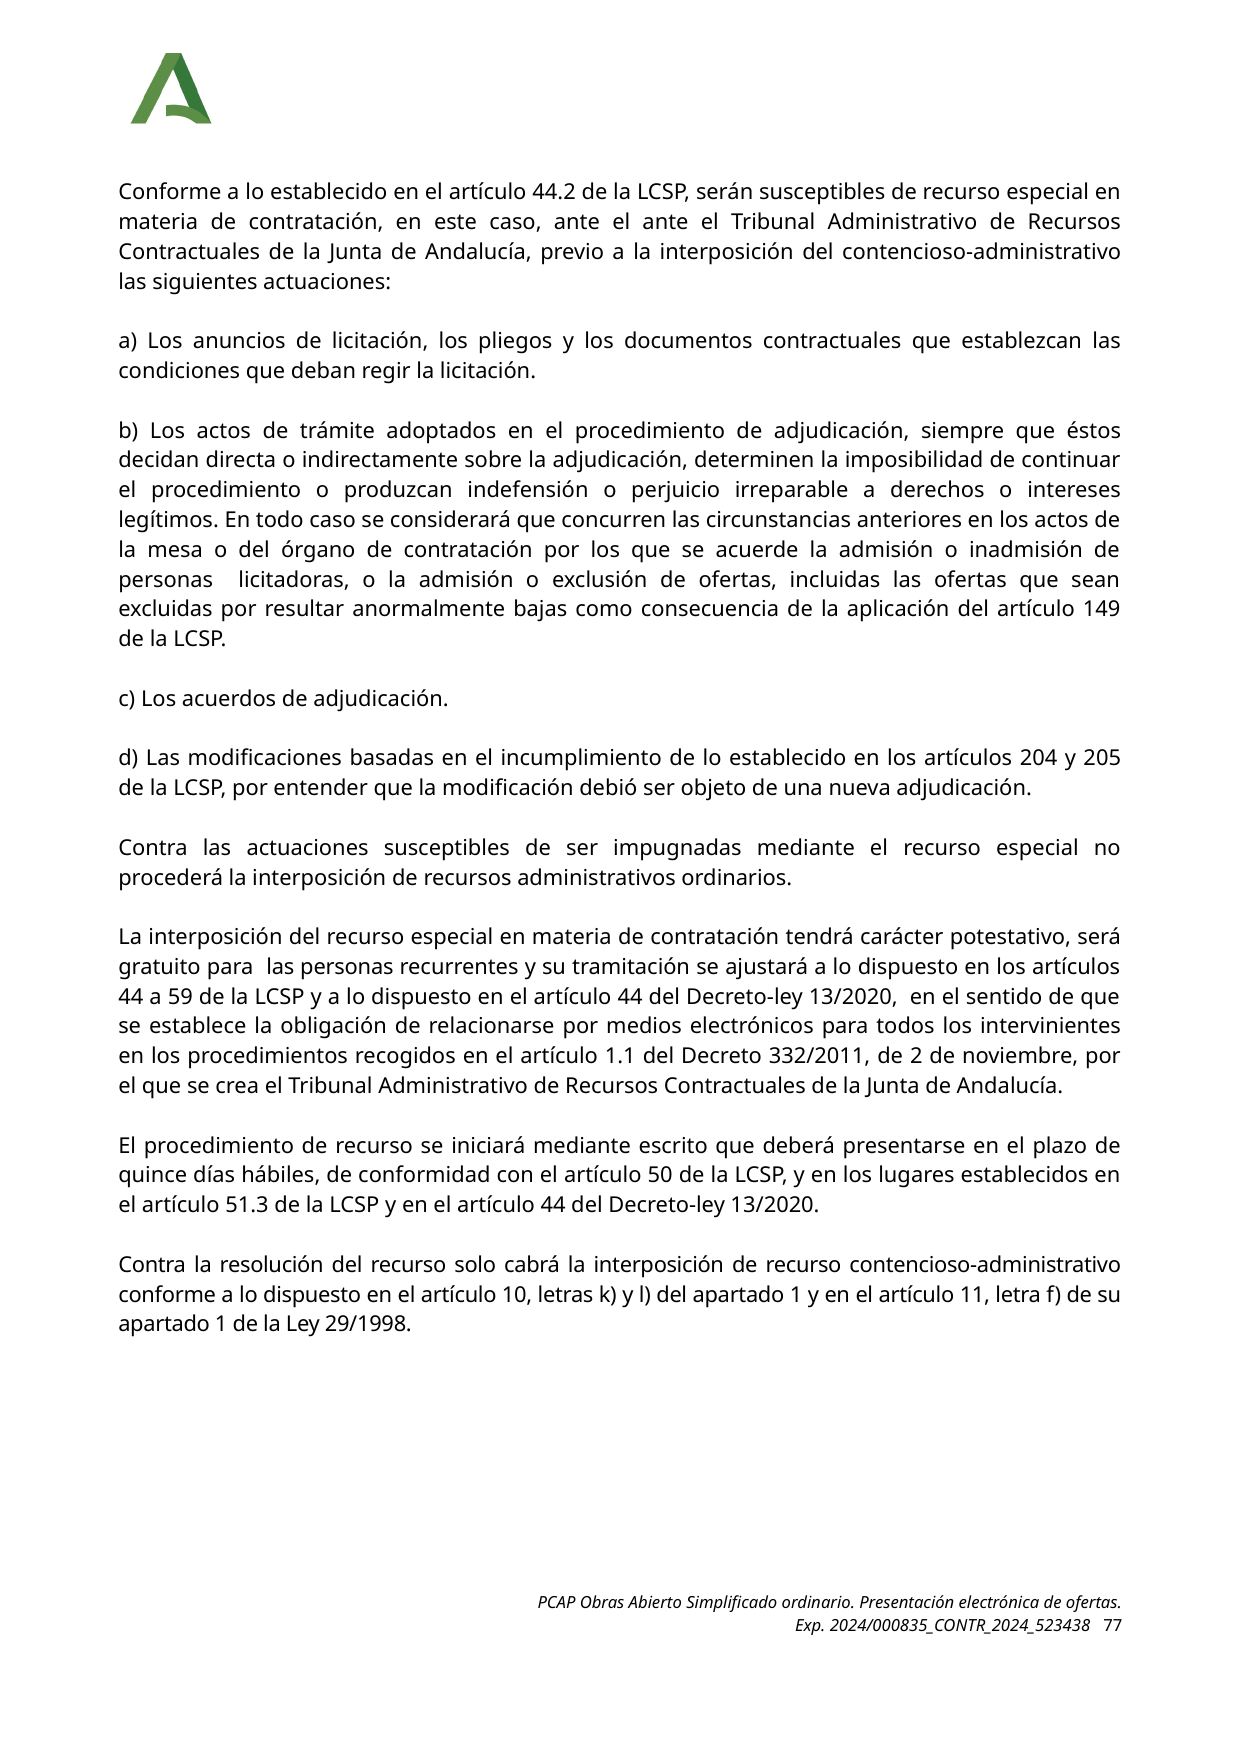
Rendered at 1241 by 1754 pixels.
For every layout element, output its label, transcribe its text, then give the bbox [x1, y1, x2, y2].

text La interposición del recurso especial en materia de contratación tendrá carácter potestativo, será gratuito para las personas recurrentes y su tramitación se ajustará a lo dispuesto en los artículos 44 a 59 de la LCSP y a lo dispuesto en el artículo 44 del Decreto-ley 13/2020, en el sentido de que se establece la obligación de relacionarse por medios electrónicos para todos los intervinientes en los procedimientos recogidos en el artículo 1.1 del Decreto 332/2011, de 2 de noviembre, por el que se crea el Tribunal Administrativo de Recursos Contractuales de la Junta de Andalucía. [118, 921, 1122, 1100]
text c) Los acuerdos de adjudicación. [118, 683, 1122, 713]
text Conforme a lo establecido en el artículo 44.2 de la LCSP, serán susceptibles de recurso especial en materia de contratación, en este caso, ante el ante el Tribunal Administrativo de Recursos Contractuales de la Junta de Andalucía, previo a la interposición del contencioso-administrativo las siguientes actuaciones: [118, 176, 1122, 296]
text d) Las modificaciones basadas en el incumplimiento de lo establecido en los artículos 204 y 205 de la LCSP, por entender que la modificación debió ser objeto de una nueva adjudicación. [118, 742, 1122, 802]
text Contra la resolución del recurso solo cabrá la interposición de recurso contencioso-administrativo conforme a lo dispuesto en el artículo 10, letras k) y l) del apartado 1 y en el artículo 11, letra f) de su apartado 1 de la Ley 29/1998. [118, 1249, 1122, 1338]
text El procedimiento de recurso se iniciará mediante escrito que deberá presentarse en el plazo de quince días hábiles, de conformidad con el artículo 50 de la LCSP, y en los lugares establecidos en el artículo 51.3 de la LCSP y en el artículo 44 del Decreto-ley 13/2020. [118, 1130, 1122, 1219]
text Contra las actuaciones susceptibles de ser impugnadas mediante el recurso especial no procederá la interposición de recursos administrativos ordinarios. [118, 832, 1122, 891]
text b) Los actos de trámite adoptados en el procedimiento de adjudicación, siempre que éstos decidan directa o indirectamente sobre la adjudicación, determinen la imposibilidad de continuar el procedimiento o produzcan indefensión o perjuicio irreparable a derechos o intereses legítimos. En todo caso se considerará que concurren las circunstancias anteriores en los actos de la mesa o del órgano de contratación por los que se acuerde la admisión o inadmisión de personas licitadoras, o la admisión o exclusión de ofertas, incluidas las ofertas que sean excluidas por resultar anormalmente bajas como consecuencia de la aplicación del artículo 149 de la LCSP. [118, 415, 1122, 653]
picture [127, 48, 216, 128]
text a) Los anuncios de licitación, los pliegos y los documentos contractuales que establezcan las condiciones que deban regir la licitación. [118, 325, 1122, 385]
